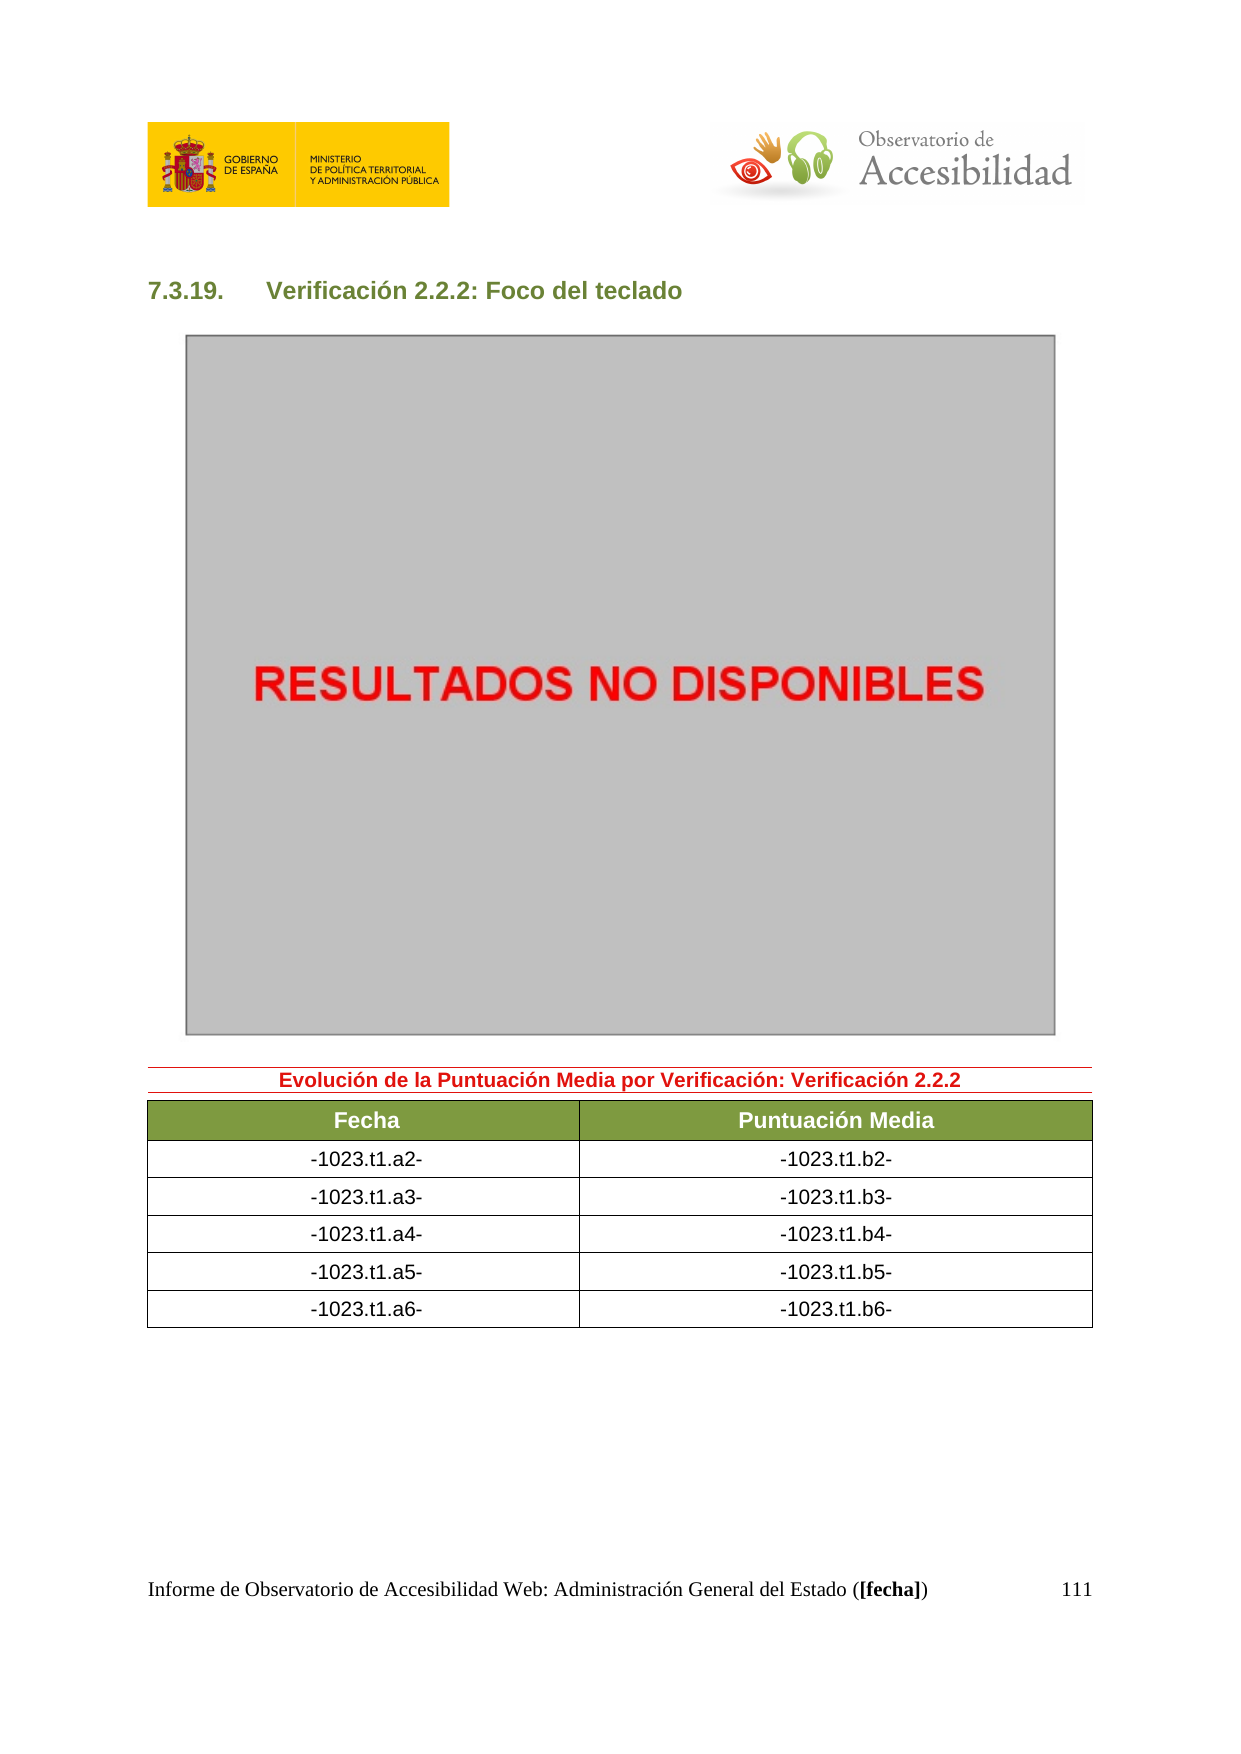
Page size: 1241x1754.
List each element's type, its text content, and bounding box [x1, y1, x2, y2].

table_cell -1023.t1.b6- [580, 1291, 1092, 1327]
text Evolución de la Puntuación Media por Verificación: Verificación 2.2.2 [148, 1068, 1092, 1092]
table_header Fecha [148, 1101, 579, 1140]
table_cell -1023.t1.a6- [148, 1291, 579, 1327]
table_header Puntuación Media [580, 1101, 1092, 1140]
picture [710, 122, 1086, 205]
table_cell -1023.t1.a4- [148, 1216, 579, 1252]
table_cell -1023.t1.a2- [148, 1141, 579, 1177]
table_cell -1023.t1.a3- [148, 1178, 579, 1215]
table_cell -1023.t1.a5- [148, 1253, 579, 1290]
list Verificación 2.2.2: Foco del teclado [148, 276, 1092, 304]
table_cell -1023.t1.b3- [580, 1178, 1092, 1215]
picture [147, 122, 450, 207]
table_cell -1023.t1.b4- [580, 1216, 1092, 1252]
table_cell -1023.t1.b2- [580, 1141, 1092, 1177]
table_cell -1023.t1.b5- [580, 1253, 1092, 1290]
picture [178, 332, 1062, 1042]
